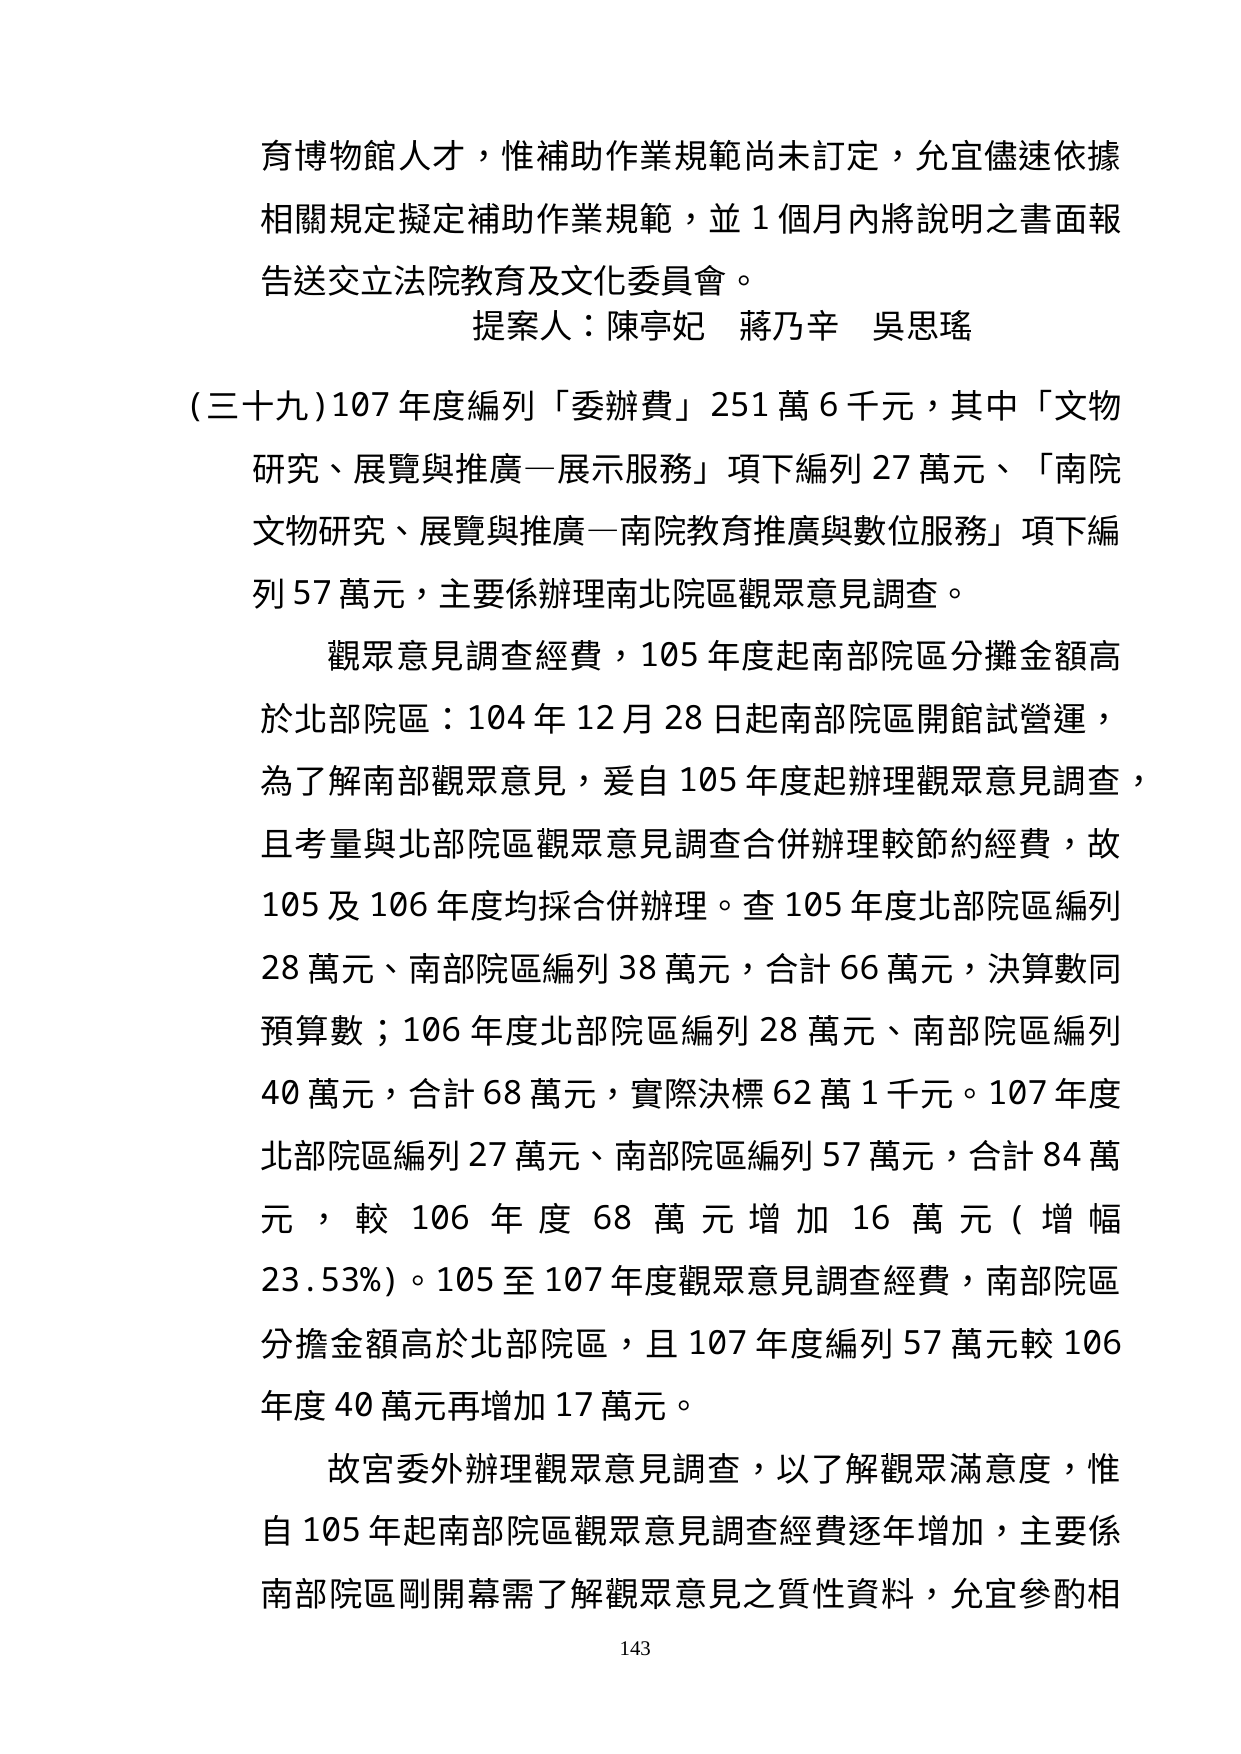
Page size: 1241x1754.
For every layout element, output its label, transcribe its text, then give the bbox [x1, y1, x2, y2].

text 故宮委外辦理觀眾意見調查，以了解觀眾滿意度，惟自105年起南部院區觀眾意見調查經費逐年增加，主要係南部院區剛開幕需了解觀眾意見之質性資料，允宜參酌相 [260, 1425, 1122, 1612]
text 育博物館人才，惟補助作業規範尚未訂定，允宜儘速依據相關規定擬定補助作業規範，並1個月內將說明之書面報告送交立法院教育及文化委員會。 [260, 112, 1122, 300]
text (三十九)107年度編列「委辦費」251萬6千元，其中「文物研究、展覽與推廣—展示服務」項下編列27萬元、「南院文物研究、展覽與推廣—南院教育推廣與數位服務」項下編列57萬元，主要係辦理南北院區觀眾意見調查。 [185, 362, 1122, 612]
text 觀眾意見調查經費，105年度起南部院區分攤金額高於北部院區：104年12月28日起南部院區開館試營運，為了解南部觀眾意見，爰自105年度起辦理觀眾意見調查，且考量與北部院區觀眾意見調查合併辦理較節約經費，故105及106年度均採合併辦理。查105年度北部院區編列28萬元、南部院區編列38萬元，合計66萬元，決算數同預算數；106年度北部院區編列28萬元、南部院區編列40萬元，合計68萬元，實際決標62萬1千元。107年度北部院區編列27萬元、南部院區編列57萬元，合計84萬元，較106年度68萬元增加16萬元(增幅23.53%)。105至107年度觀眾意見調查經費，南部院區分擔金額高於北部院區，且107年度編列57萬元較106年度40萬元再增加17萬元。 [260, 612, 1122, 1425]
text 提案人：陳亭妃 蔣乃辛 吳思瑤 [473, 300, 1122, 348]
